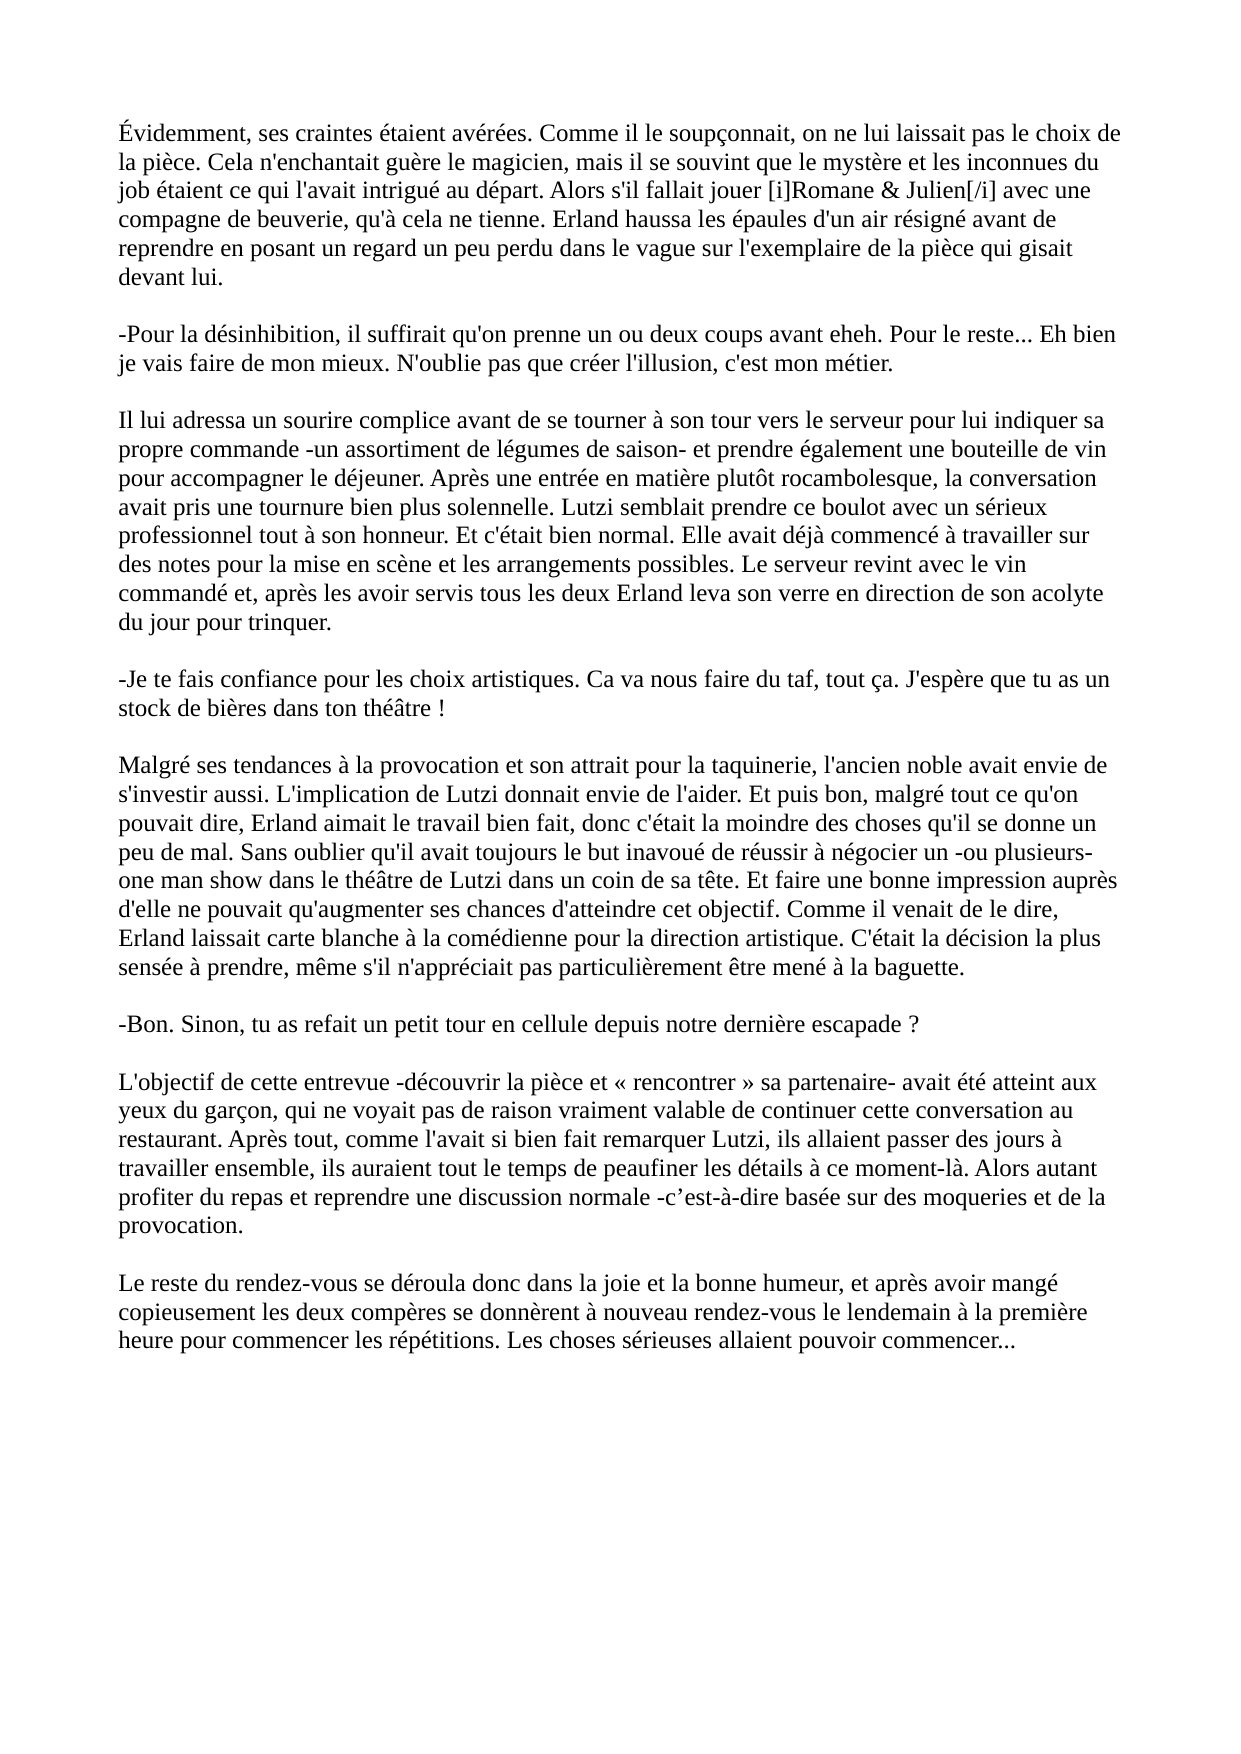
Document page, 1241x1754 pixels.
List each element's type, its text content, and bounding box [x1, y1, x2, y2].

text -Je te fais confiance pour les choix artistiques. Ca va nous faire du taf, tout ça. J'espère que tu as un stock de bières dans ton théâtre ! [118, 664, 1122, 722]
text Évidemment, ses craintes étaient avérées. Comme il le soupçonnait, on ne lui laissait pas le choix de la pièce. Cela n'enchantait guère le magicien, mais il se souvint que le mystère et les inconnues du job étaient ce qui l'avait intrigué au départ. Alors s'il fallait jouer [i]Romane & Julien[/i] avec une compagne de beuverie, qu'à cela ne tienne. Erland haussa les épaules d'un air résigné avant de reprendre en posant un regard un peu perdu dans le vague sur l'exemplaire de la pièce qui gisait devant lui. [118, 118, 1122, 291]
text Malgré ses tendances à la provocation et son attrait pour la taquinerie, l'ancien noble avait envie de s'investir aussi. L'implication de Lutzi donnait envie de l'aider. Et puis bon, malgré tout ce qu'on pouvait dire, Erland aimait le travail bien fait, donc c'était la moindre des choses qu'il se donne un peu de mal. Sans oublier qu'il avait toujours le but inavoué de réussir à négocier un -ou plusieurs- one man show dans le théâtre de Lutzi dans un coin de sa tête. Et faire une bonne impression auprès d'elle ne pouvait qu'augmenter ses chances d'atteindre cet objectif. Comme il venait de le dire, Erland laissait carte blanche à la comédienne pour la direction artistique. C'était la décision la plus sensée à prendre, même s'il n'appréciait pas particulièrement être mené à la baguette. [118, 751, 1122, 981]
text Le reste du rendez-vous se déroula donc dans la joie et la bonne humeur, et après avoir mangé copieusement les deux compères se donnèrent à nouveau rendez-vous le lendemain à la première heure pour commencer les répétitions. Les choses sérieuses allaient pouvoir commencer... [118, 1268, 1122, 1354]
text -Pour la désinhibition, il suffirait qu'on prenne un ou deux coups avant eheh. Pour le reste... Eh bien je vais faire de mon mieux. N'oublie pas que créer l'illusion, c'est mon métier. [118, 319, 1122, 377]
text Il lui adressa un sourire complice avant de se tourner à son tour vers le serveur pour lui indiquer sa propre commande -un assortiment de légumes de saison- et prendre également une bouteille de vin pour accompagner le déjeuner. Après une entrée en matière plutôt rocambolesque, la conversation avait pris une tournure bien plus solennelle. Lutzi semblait prendre ce boulot avec un sérieux professionnel tout à son honneur. Et c'était bien normal. Elle avait déjà commencé à travailler sur des notes pour la mise en scène et les arrangements possibles. Le serveur revint avec le vin commandé et, après les avoir servis tous les deux Erland leva son verre en direction de son acolyte du jour pour trinquer. [118, 406, 1122, 636]
text -Bon. Sinon, tu as refait un petit tour en cellule depuis notre dernière escapade ? [118, 1009, 1122, 1038]
text L'objectif de cette entrevue -découvrir la pièce et « rencontrer » sa partenaire- avait été atteint aux yeux du garçon, qui ne voyait pas de raison vraiment valable de continuer cette conversation au restaurant. Après tout, comme l'avait si bien fait remarquer Lutzi, ils allaient passer des jours à travailler ensemble, ils auraient tout le temps de peaufiner les détails à ce moment-là. Alors autant profiter du repas et reprendre une discussion normale -c’est-à-dire basée sur des moqueries et de la provocation. [118, 1067, 1122, 1239]
